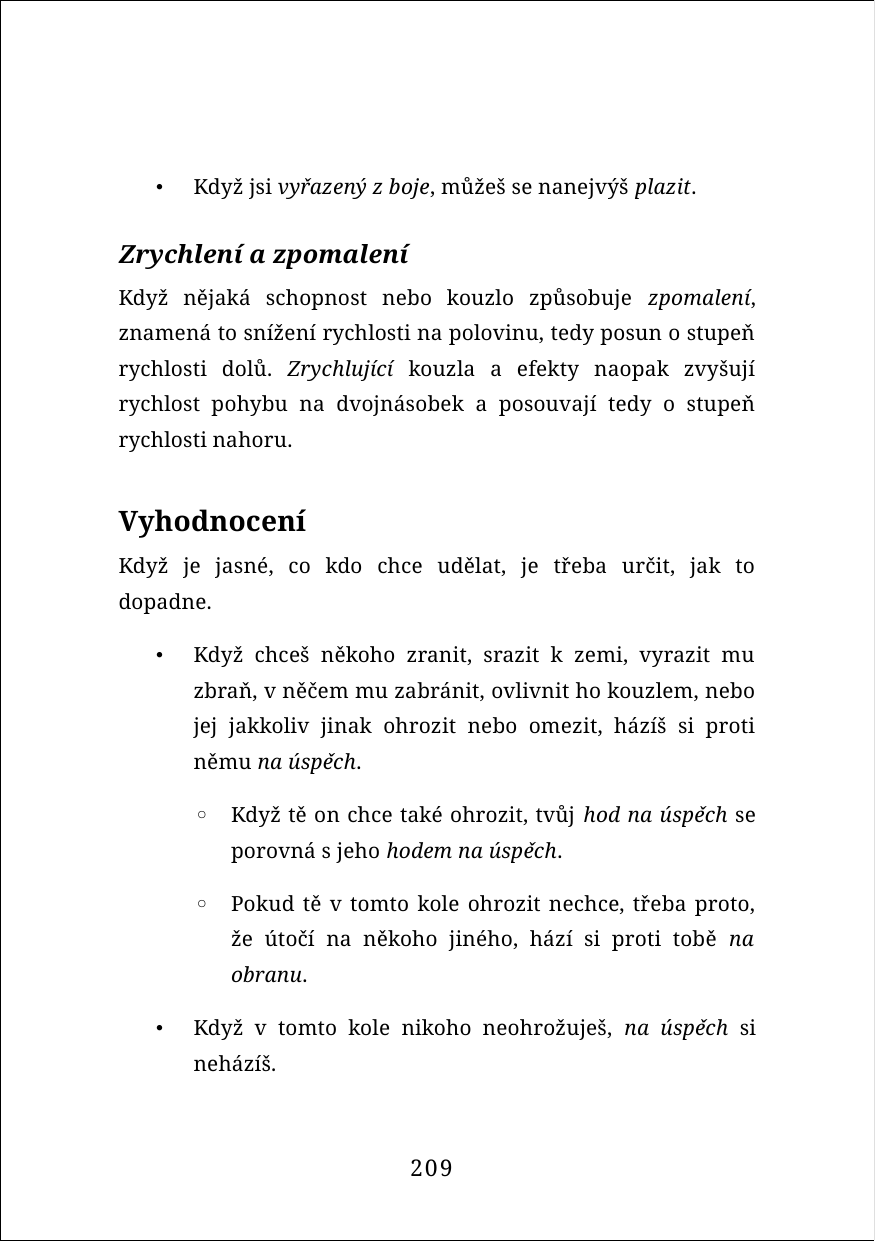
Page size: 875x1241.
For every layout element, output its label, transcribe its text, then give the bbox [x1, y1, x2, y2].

text Když nějaká schopnost nebo kouzlo způsobuje zpomalení, znamená to snížení rychlosti na polovinu, tedy posun o stupeň rychlosti dolů. Zrychlující kouzla a efekty naopak zvyšují rychlost pohybu na dvojnásobek a posouvají tedy o stupeň rychlosti nahoru. [118, 283, 756, 453]
text Když je jasné, co kdo chce udělat, je třeba určit, jak to dopadne. [118, 552, 756, 616]
subtitle Vyhodnocení [118, 502, 756, 540]
list Pokud tě v tomto kole ohrozit nechce, třeba proto, že útočí na někoho jiného, hází si proti tobě na obranu. [193, 889, 756, 988]
list Když jsi vyřazený z boje, můžeš se nanejvýš plazit. [156, 172, 756, 200]
subtitle Zrychlení a zpomalení [118, 237, 756, 271]
list Když v tomto kole nikoho neohrožuješ, na úspěch si neházíš. [156, 1013, 756, 1077]
list Když tě on chce také ohrozit, tvůj hod na úspěch se porovná s jeho hodem na úspěch. [193, 800, 756, 864]
list Když chceš někoho zranit, srazit k zemi, vyrazit mu zbraň, v něčem mu zabránit, ovlivnit ho kouzlem, nebo jej jakkoliv jinak ohrozit nebo omezit, házíš si proti němu na úspěch. [156, 640, 756, 775]
